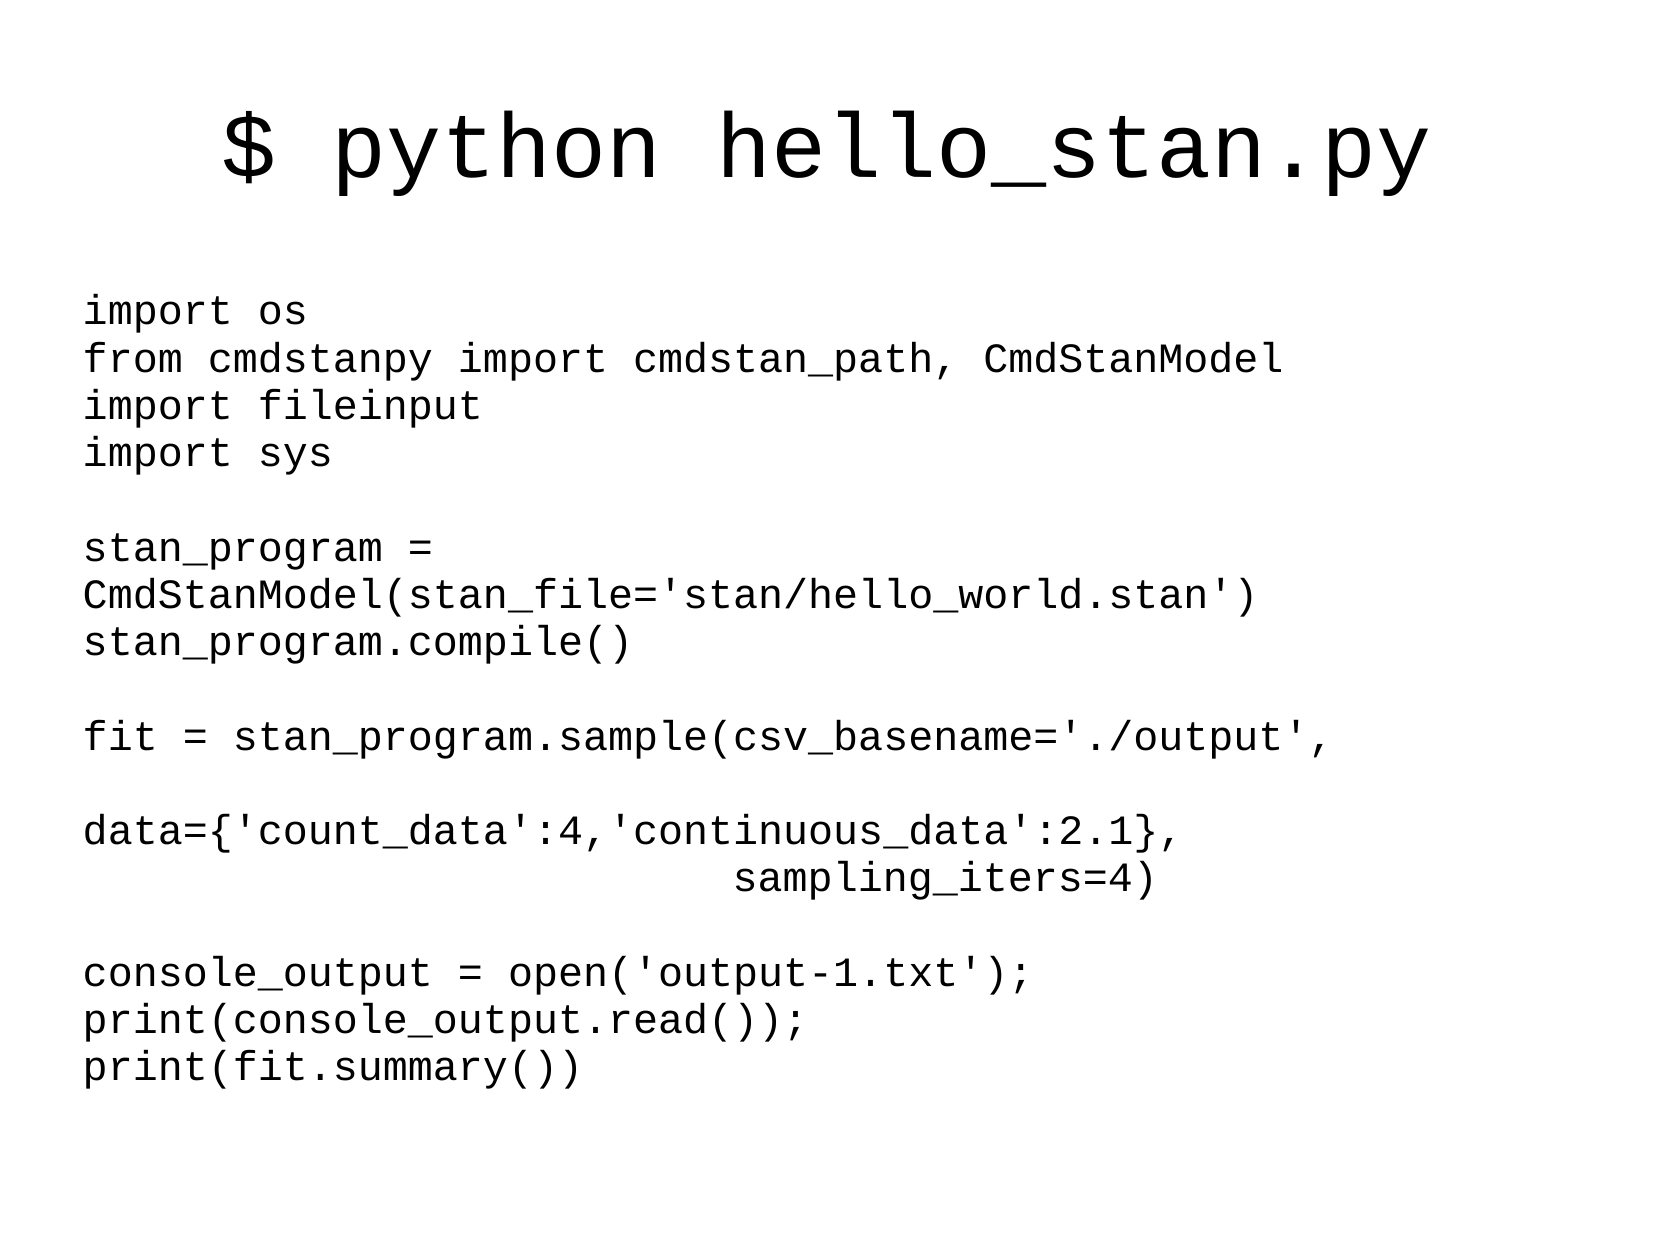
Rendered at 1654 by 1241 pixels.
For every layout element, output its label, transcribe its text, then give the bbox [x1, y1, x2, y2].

title $ python hello_stan.py [82, 49, 1571, 257]
list import os from cmdstanpy import cmdstan_path, CmdStanModel import fileinput import sys stan_program = CmdStanModel(stan_file='stan/hello_world.stan') stan_program.compile() fit = stan_program.sample(csv_basename='./output', data={'count_data':4,'continuous_data':2.1}, sampling_iters=4) console_output = open('output-1.txt'); print(console_output.read()); print(fit.summary()) [82, 290, 1571, 1109]
